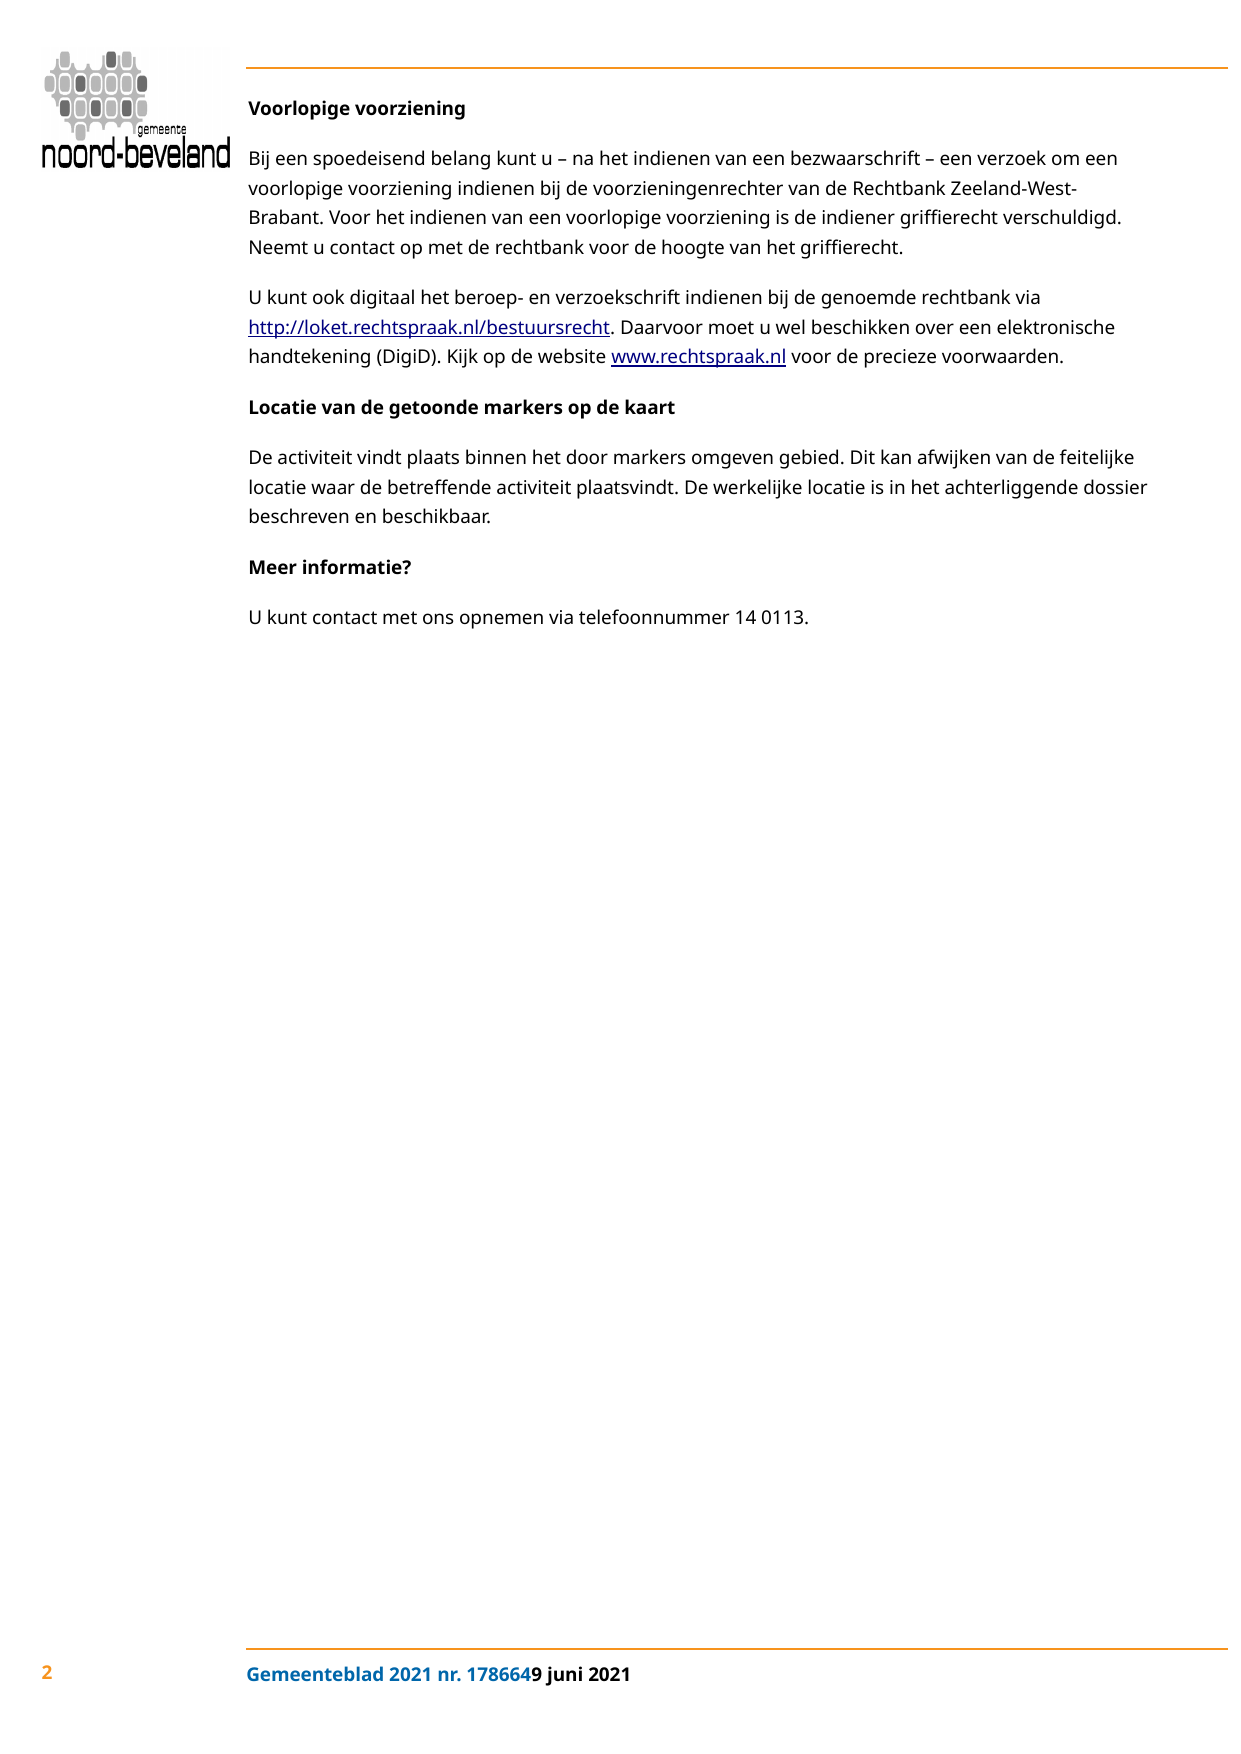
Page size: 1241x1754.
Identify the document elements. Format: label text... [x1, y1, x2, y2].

text Bij een spoedeisend belang kunt u – na het indienen van een bezwaarschrift – een verzoek om een voorlopige voorziening indienen bij de voorzieningenrechter van de Rechtbank Zeeland-West-Brabant. Voor het indienen van een voorlopige voorziening is de indiener griffierecht verschuldigd. Neemt u contact op met de rechtbank voor de hoogte van het griffierecht. [248, 145, 1152, 260]
text Voorlopige voorziening [248, 95, 1152, 121]
text Locatie van de getoonde markers op de kaart [248, 394, 1152, 420]
text U kunt contact met ons opnemen via telefoonnummer 14 0113. [248, 604, 1152, 630]
picture [41, 47, 231, 172]
text De activiteit vindt plaats binnen het door markers omgeven gebied. Dit kan afwijken van de feitelijke locatie waar de betreffende activiteit plaatsvindt. De werkelijke locatie is in het achterliggende dossier beschreven en beschikbaar. [248, 444, 1152, 529]
text U kunt ook digitaal het beroep- en verzoekschrift indienen bij de genoemde rechtbank via http://loket.rechtspraak.nl/bestuursrecht. Daarvoor moet u wel beschikken over een elektronische handtekening (DigiD). Kijk op de website www.rechtspraak.nl voor de precieze voorwaarden. [248, 284, 1152, 369]
text Meer informatie? [248, 554, 1152, 580]
